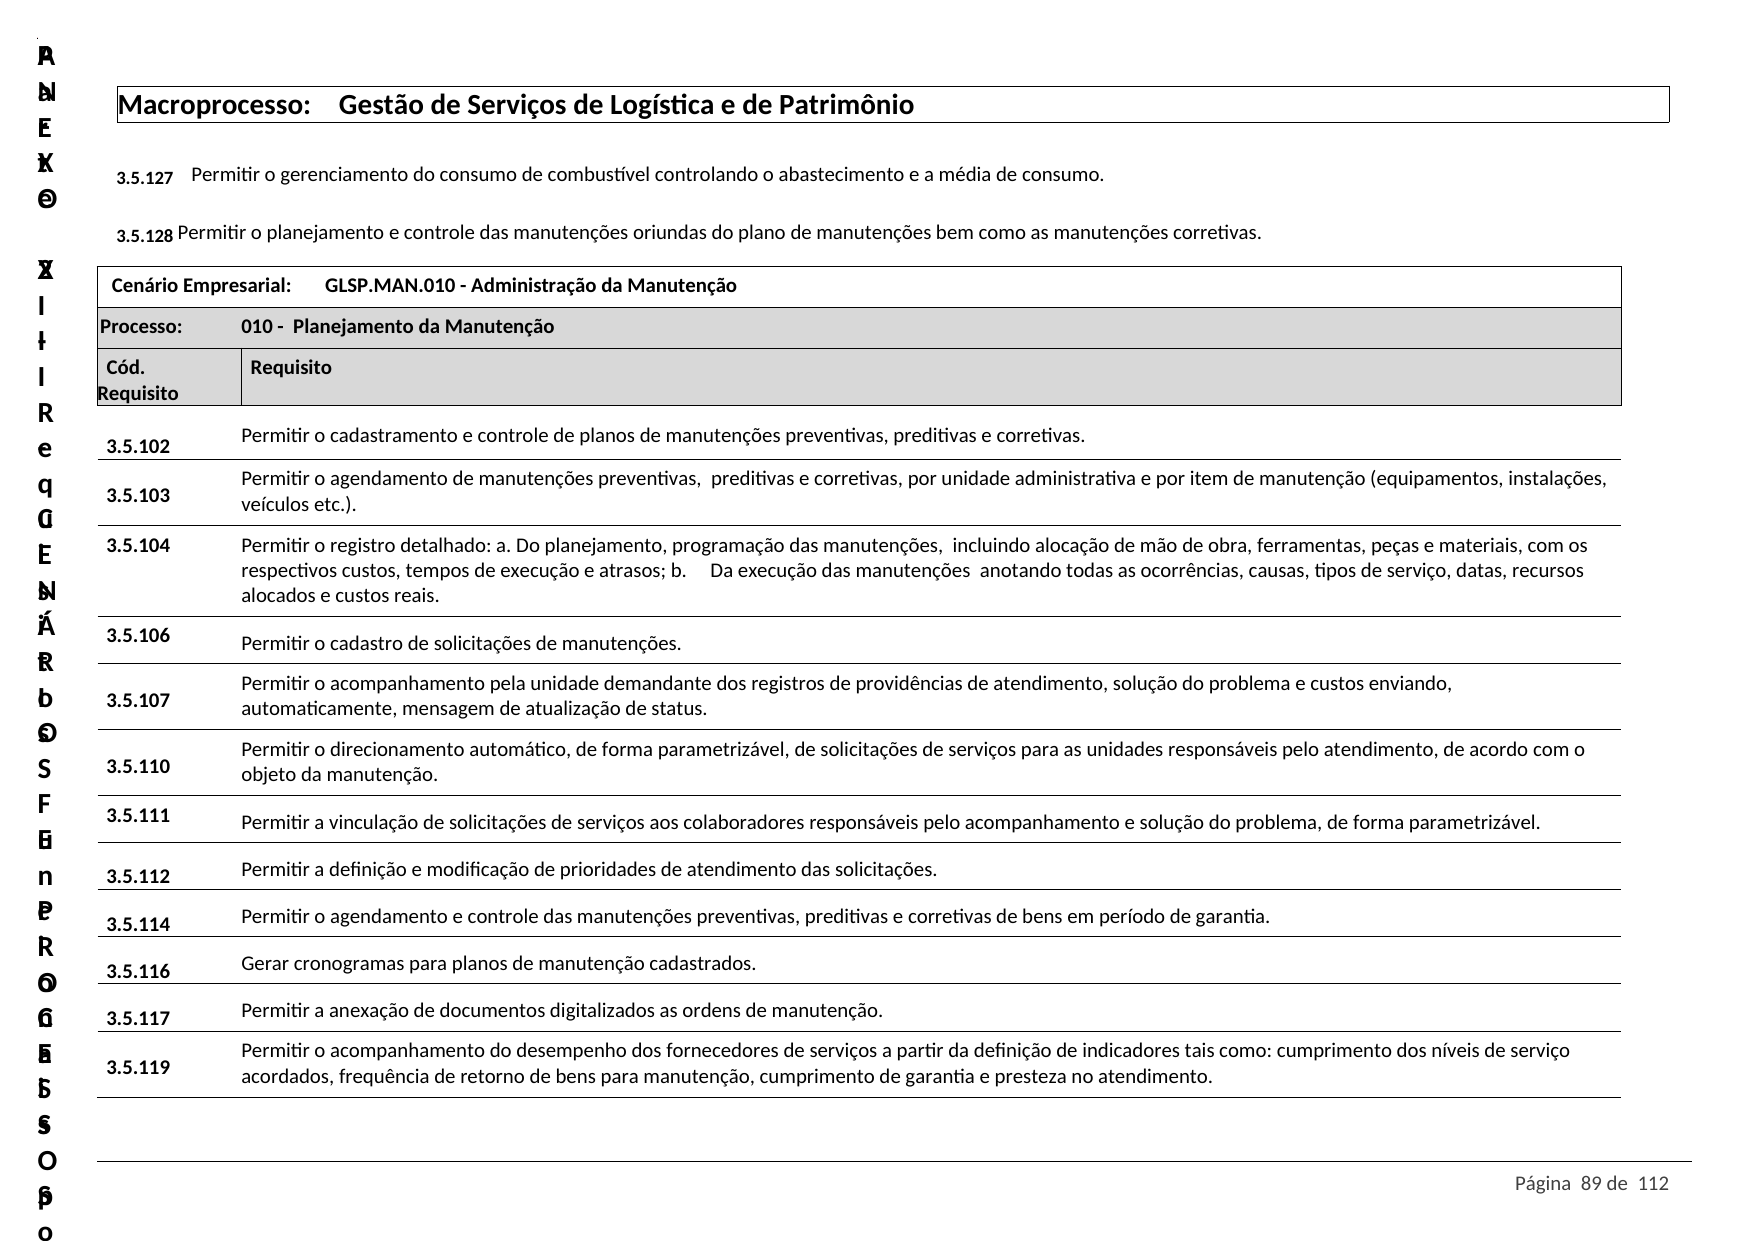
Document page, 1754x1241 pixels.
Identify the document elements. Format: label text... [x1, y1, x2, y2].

table_cell [1678, 459, 1690, 525]
table_cell [1678, 525, 1690, 616]
table_cell [1678, 348, 1690, 405]
table_cell Gerar cronogramas para planos de manutenção cadastrados. [241, 937, 1621, 983]
table_cell [1678, 405, 1690, 459]
table_cell Cód. Requisito [98, 349, 241, 405]
table_cell [1678, 936, 1690, 983]
table_cell Permitir o direcionamento automático, de forma parametrizável, de solicitações de serviços para as unidades responsáveis pelo atendimento, de acordo com o objeto da manutenção. [241, 730, 1621, 795]
table_cell 3.5.112 [97, 843, 241, 889]
table_cell [1678, 663, 1690, 729]
table_cell [1622, 348, 1678, 405]
table_cell Permitir o cadastramento e controle de planos de manutenções preventivas, preditivas e corretivas. [241, 406, 1621, 459]
table_cell Permitir a anexação de documentos digitalizados as ordens de manutenção. [241, 984, 1621, 1031]
table_header GLSP.MAN.010 - Administração da Manutenção [325, 267, 1621, 307]
table_cell Requisito [242, 349, 1621, 405]
table_cell Permitir o registro detalhado: a. Do planejamento, programação das manutenções, incluindo alocação de mão de obra, ferramentas, peças e materiais, com os respectivos custos, tempos de execução e atrasos; b. Da execução das manutenções anotando todas as ocorrências, causas, tipos de serviço, datas, recursos alocados e custos reais. [241, 526, 1621, 616]
table_cell 3.5.116 [97, 937, 241, 983]
table_cell Permitir a definição e modificação de prioridades de atendimento das solicitações. [241, 843, 1621, 889]
table_cell [1621, 936, 1678, 983]
table_cell Permitir a vinculação de solicitações de serviços aos colaboradores responsáveis pelo acompanhamento e solução do problema, de forma parametrizável. [241, 796, 1621, 842]
table_cell [1622, 307, 1678, 348]
table_cell 3.5.114 [97, 890, 241, 936]
table_header [1678, 266, 1690, 307]
table_cell 010 - Planejamento da Manutenção [241, 308, 1621, 348]
table_cell Permitir o acompanhamento do desempenho dos fornecedores de serviços a partir da definição de indicadores tais como: cumprimento dos níveis de serviço acordados, frequência de retorno de bens para manutenção, cumprimento de garantia e presteza no atendimento. [241, 1032, 1621, 1097]
table_cell Permitir o cadastro de solicitações de manutenções. [241, 617, 1621, 663]
table_header Cenário Empresarial: [98, 267, 325, 307]
table_cell Permitir o agendamento e controle das manutenções preventivas, preditivas e corretivas de bens em período de garantia. [241, 890, 1621, 936]
table_cell [1678, 983, 1690, 1031]
table_cell [1621, 405, 1678, 459]
text 3.5.127 Permitir o gerenciamento do consumo de combustível controlando o abastecimento e a média de consumo. [116, 150, 1669, 189]
table_cell 3.5.119 [97, 1032, 241, 1097]
table_cell [1621, 729, 1678, 795]
table_cell [1678, 842, 1690, 889]
table_cell 3.5.110 [97, 730, 241, 795]
text 3.5.128 Permitir o planejamento e controle das manutenções oriundas do plano de manutenções bem como as manutenções corretivas. [116, 208, 1669, 248]
table_cell 3.5.117 [97, 984, 241, 1031]
table_cell [1678, 616, 1690, 663]
table_cell 3.5.104 [97, 526, 241, 616]
table_cell [1678, 1031, 1690, 1097]
table_header [1622, 266, 1678, 307]
table_cell [1621, 616, 1678, 663]
table_cell 3.5.107 [97, 664, 241, 729]
table_cell Permitir o acompanhamento pela unidade demandante dos registros de providências de atendimento, solução do problema e custos enviando, automaticamente, mensagem de atualização de status. [241, 664, 1621, 729]
table_cell [1678, 795, 1690, 842]
table_cell 3.5.103 [97, 460, 241, 525]
table_cell [1621, 663, 1678, 729]
table_cell 3.5.102 [97, 406, 241, 459]
table_cell [1621, 889, 1678, 936]
table_cell Permitir o agendamento de manutenções preventivas, preditivas e corretivas, por unidade administrativa e por item de manutenção (equipamentos, instalações, veículos etc.). [241, 460, 1621, 525]
table_cell Processo: [98, 308, 241, 348]
table_cell [1678, 729, 1690, 795]
table_cell [1621, 459, 1678, 525]
table_cell 3.5.106 [97, 617, 241, 663]
table_cell [1678, 889, 1690, 936]
table_cell 3.5.111 [97, 796, 241, 842]
table_cell [1621, 1031, 1678, 1097]
table_cell [1678, 307, 1690, 348]
table_cell [1621, 525, 1678, 616]
table_cell [1621, 842, 1678, 889]
table_cell [1621, 983, 1678, 1031]
table_cell [1621, 795, 1678, 842]
